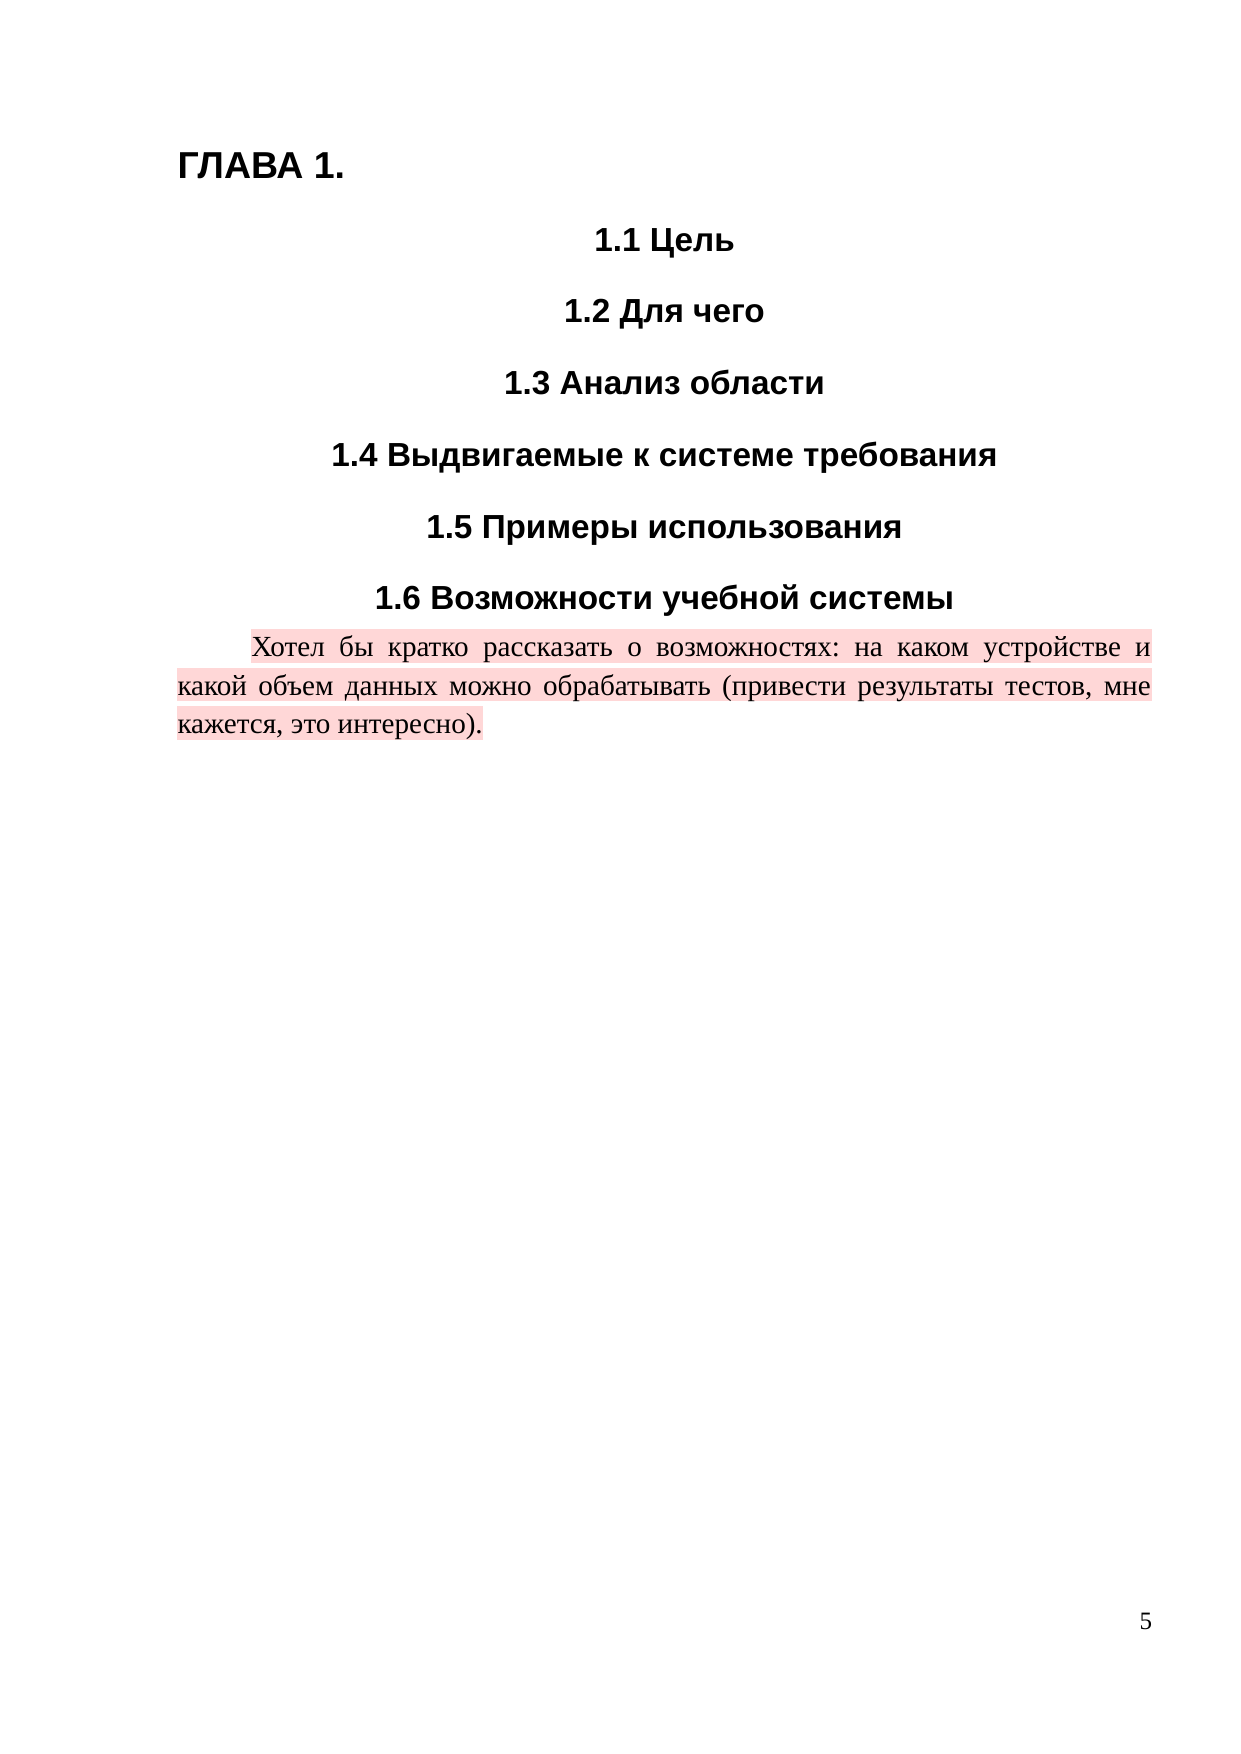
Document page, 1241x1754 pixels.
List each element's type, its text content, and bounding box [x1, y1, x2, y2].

subtitle 1.5 Примеры использования [177, 507, 1152, 545]
subtitle 1.6 Возможности учебной системы [177, 578, 1152, 617]
subtitle 1.4 Выдвигаемые к системе требования [177, 435, 1152, 473]
subtitle 1.3 Анализ области [177, 363, 1152, 402]
subtitle 1.1 Цель [177, 219, 1152, 258]
subtitle 1.2 Для чего [177, 291, 1152, 330]
subtitle ГЛАВА 1. [177, 143, 1152, 186]
text Хотел бы кратко рассказать о возможностях: на каком устройстве и какой объем данных можно обрабатывать (привести результаты тестов, мне кажется, это интересно). [177, 629, 1152, 740]
